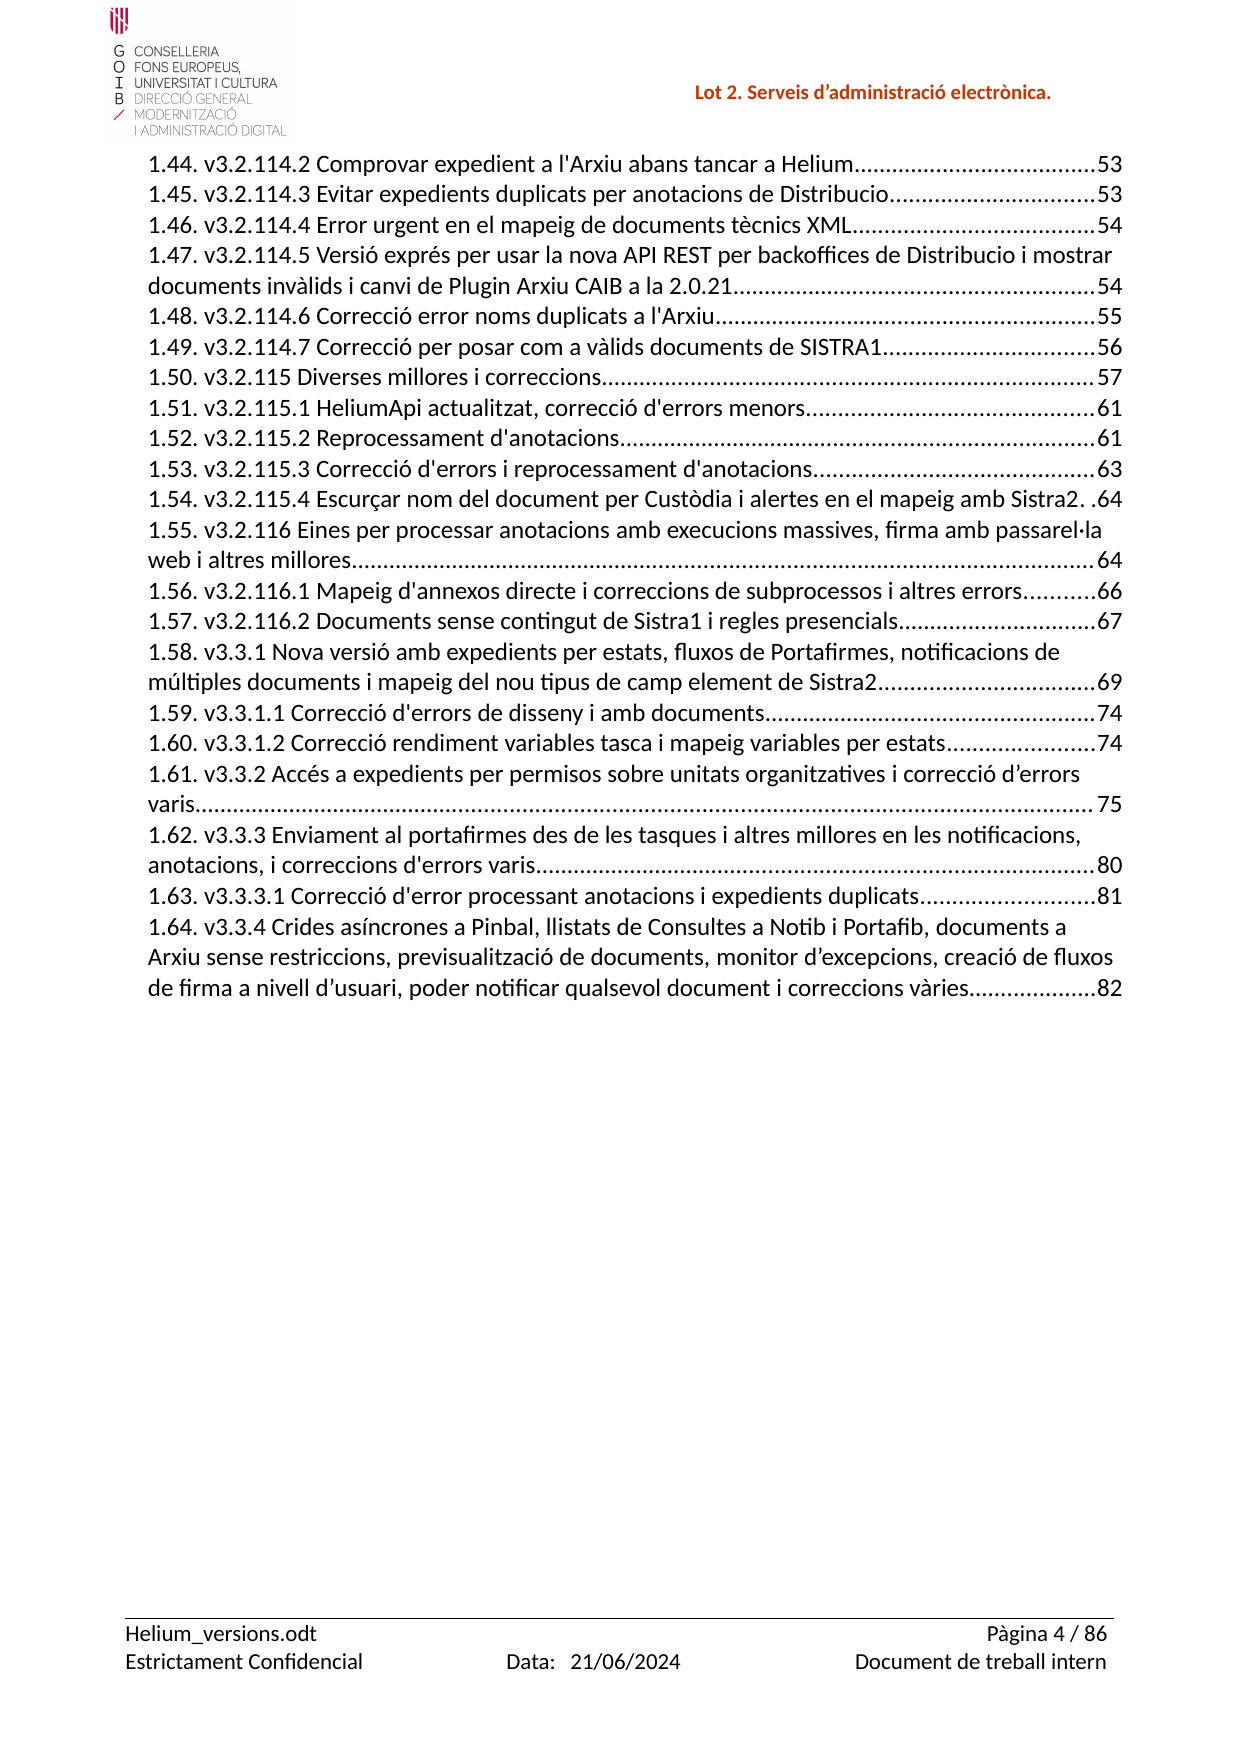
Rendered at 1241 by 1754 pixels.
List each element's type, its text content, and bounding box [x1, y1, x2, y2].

text 1.53. v3.2.115.3 Correcció d'errors i reprocessament d'anotacions 63 [148, 453, 1122, 483]
text 1.45. v3.2.114.3 Evitar expedients duplicats per anotacions de Distribucio 53 [148, 178, 1122, 209]
text 1.47. v3.2.114.5 Versió exprés per usar la nova API REST per backoffices de Distribucio i mostrar documents invàlids i canvi de Plugin Arxiu CAIB a la 2.0.21 54 [148, 239, 1122, 300]
picture [100, 0, 297, 144]
text 1.48. v3.2.114.6 Correcció error noms duplicats a l'Arxiu 55 [148, 300, 1122, 331]
text 1.50. v3.2.115 Diverses millores i correccions 57 [148, 361, 1122, 392]
text 1.64. v3.3.4 Crides asíncrones a Pinbal, llistats de Consultes a Notib i Portafib, documents a Arxiu sense restriccions, previsualització de documents, monitor d’excepcions, creació de fluxos de firma a nivell d’usuari, poder notificar qualsevol document i correccions vàries. 82 [148, 911, 1122, 1002]
text 1.59. v3.3.1.1 Correcció d'errors de disseny i amb documents 74 [148, 697, 1122, 728]
text 1.44. v3.2.114.2 Comprovar expedient a l'Arxiu abans tancar a Helium 53 [148, 148, 1122, 178]
text 1.63. v3.3.3.1 Correcció d'error processant anotacions i expedients duplicats 81 [148, 880, 1122, 911]
text 1.56. v3.2.116.1 Mapeig d'annexos directe i correccions de subprocessos i altres errors 66 [148, 575, 1122, 606]
text 1.62. v3.3.3 Enviament al portafirmes des de les tasques i altres millores en les notificacions, anotacions, i correccions d'errors varis 80 [148, 819, 1122, 880]
text 1.52. v3.2.115.2 Reprocessament d'anotacions 61 [148, 422, 1122, 453]
text 1.46. v3.2.114.4 Error urgent en el mapeig de documents tècnics XML 54 [148, 209, 1122, 239]
text 1.51. v3.2.115.1 HeliumApi actualitzat, correcció d'errors menors 61 [148, 392, 1122, 422]
text 1.54. v3.2.115.4 Escurçar nom del document per Custòdia i alertes en el mapeig amb Sistra2 64 [148, 483, 1122, 514]
text 1.55. v3.2.116 Eines per processar anotacions amb execucions massives, firma amb passarel·la web i altres millores 64 [148, 514, 1122, 575]
text 1.57. v3.2.116.2 Documents sense contingut de Sistra1 i regles presencials 67 [148, 606, 1122, 636]
text 1.49. v3.2.114.7 Correcció per posar com a vàlids documents de SISTRA1 56 [148, 331, 1122, 361]
text 1.60. v3.3.1.2 Correcció rendiment variables tasca i mapeig variables per estats 74 [148, 728, 1122, 758]
text 1.58. v3.3.1 Nova versió amb expedients per estats, fluxos de Portafirmes, notificacions de múltiples documents i mapeig del nou tipus de camp element de Sistra2 69 [148, 636, 1122, 697]
text 1.61. v3.3.2 Accés a expedients per permisos sobre unitats organitzatives i correcció d’errors varis 75 [148, 758, 1122, 819]
